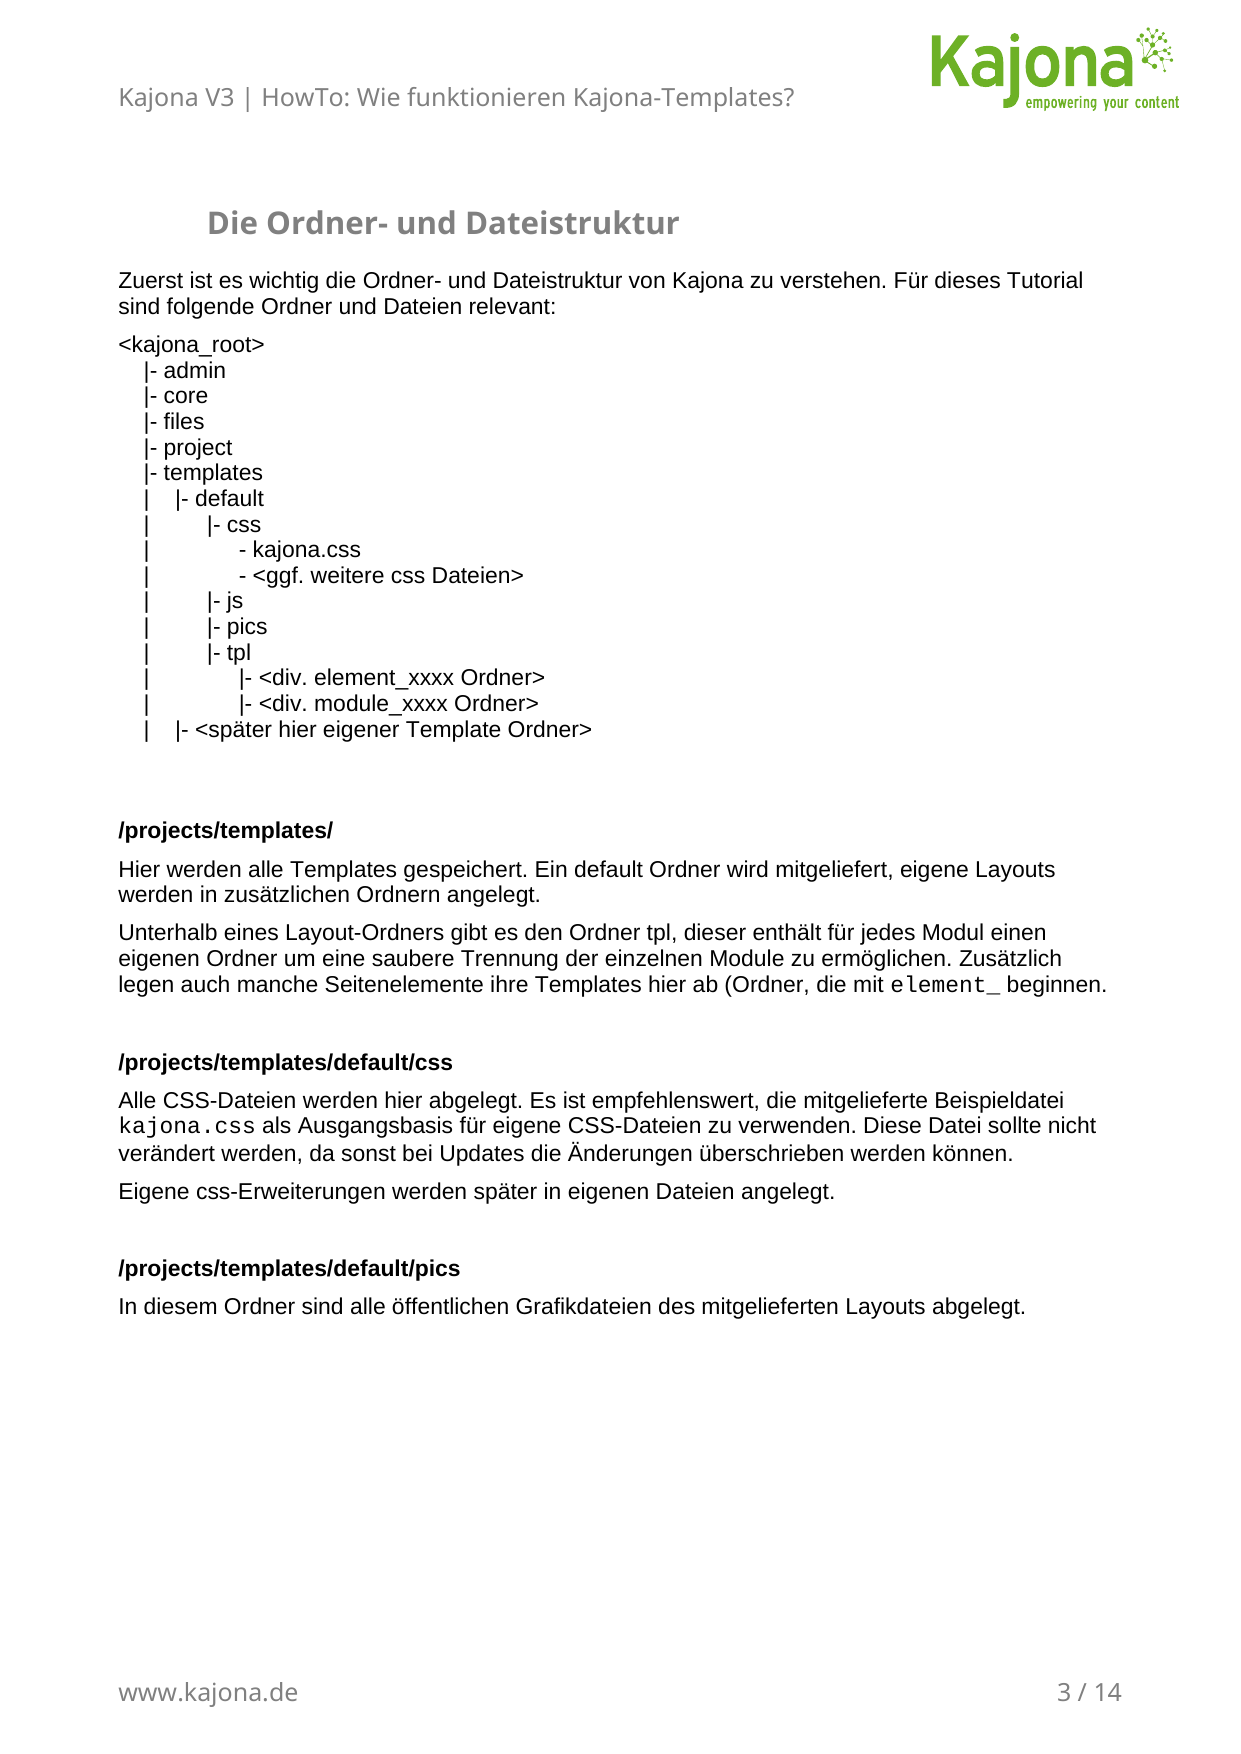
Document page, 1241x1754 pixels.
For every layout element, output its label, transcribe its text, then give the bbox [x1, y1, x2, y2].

text Alle CSS-Dateien werden hier abgelegt. Es ist empfehlenswert, die mitgelieferte Beispieldatei kajona.css als Ausgangsbasis für eigene CSS-Dateien zu verwenden. Diese Datei sollte nicht verändert werden, da sonst bei Updates die Änderungen überschrieben werden können. [118, 1088, 1122, 1166]
text Hier werden alle Templates gespeichert. Ein default Ordner wird mitgeliefert, eigene Layouts werden in zusätzlichen Ordnern angelegt. [118, 856, 1122, 907]
text Zuerst ist es wichtig die Ordner- und Dateistruktur von Kajona zu verstehen. Für dieses Tutorial sind folgende Ordner und Dateien relevant: [118, 268, 1122, 319]
text Eigene css-Erweiterungen werden später in eigenen Dateien angelegt. [118, 1179, 1122, 1204]
text Unterhalb eines Layout-Ordners gibt es den Ordner tpl, dieser enthält für jedes Modul einen eigenen Ordner um eine saubere Trennung der einzelnen Module zu ermöglichen. Zusätzlich legen auch manche Seitenelemente ihre Templates hier ab (Ordner, die mit element_ beginnen. [118, 920, 1122, 999]
text In diesem Ordner sind alle öffentlichen Grafikdateien des mitgelieferten Layouts abgelegt. [118, 1293, 1122, 1319]
text <kajona_root> |- admin |- core |- files |- project |- templates | |- default | |- css | - kajona.css | - <ggf. weitere css Dateien> | |- js | |- pics | |- tpl | |- <div. element_xxxx Ordner> | |- <div. module_xxxx Ordner> | |- <später hier eigener Template Ordner> [118, 332, 1122, 767]
text /projects/templates/default/css [118, 1049, 1122, 1075]
subtitle Die Ordner- und Dateistruktur [118, 201, 1122, 244]
text /projects/templates/ [118, 818, 1122, 844]
text /projects/templates/default/pics [118, 1255, 1122, 1281]
